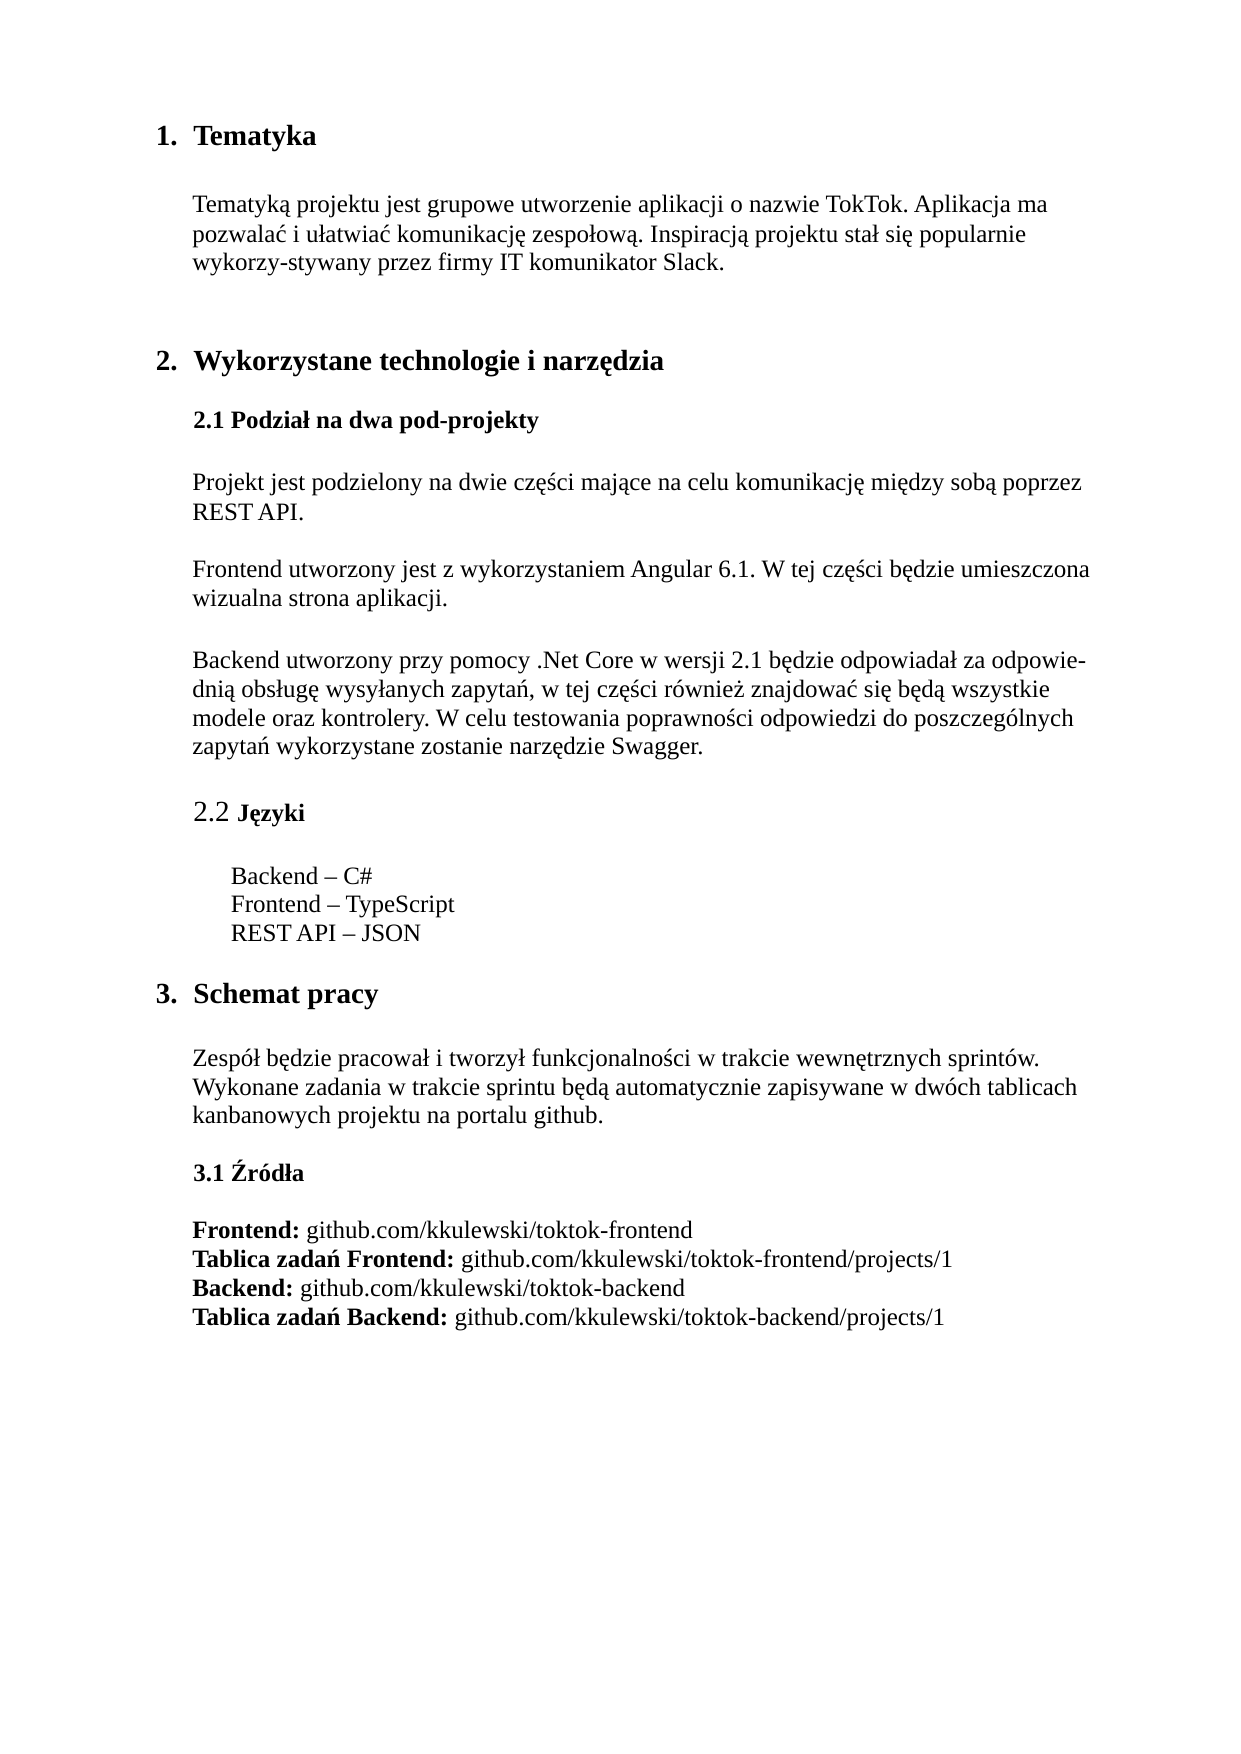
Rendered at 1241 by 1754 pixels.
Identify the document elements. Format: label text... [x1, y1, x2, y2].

text Tablica zadań Frontend: github.com/kkulewski/toktok-frontend/projects/1 [118, 1244, 1122, 1273]
text Frontend utworzony jest z wykorzystaniem Angular 6.1. W tej części będzie umieszczona wizualna strona aplikacji. [118, 554, 1122, 612]
text Projekt jest podzielony na dwie części mające na celu komunikację między sobą poprzez REST API. [118, 463, 1122, 525]
text Backend utworzony przy pomocy .Net Core w wersji 2.1 będzie odpowiadał za odpowie- dnią obsługę wysyłanych zapytań, w tej części również znajdować się będą wszystkie modele oraz kontrolery. W celu testowania poprawności odpowiedzi do poszczególnych zapytań wykorzystane zostanie narzędzie Swagger. [118, 645, 1122, 760]
list Tematyka [156, 118, 1122, 152]
list Języki [193, 794, 1122, 827]
text Tablica zadań Backend: github.com/kkulewski/toktok-backend/projects/1 [118, 1302, 1122, 1330]
list Wykorzystane technologie i narzędzia [156, 343, 1122, 377]
text Zespół będzie pracował i tworzył funkcjonalności w trakcie wewnętrznych sprintów. Wykonane zadania w trakcie sprintu będą automatycznie zapisywane w dwóch tablicach kanbanowych projektu na portalu github. [118, 1043, 1122, 1129]
list Schemat pracy [156, 976, 1122, 1009]
list Frontend – TypeScript [193, 889, 1122, 918]
list REST API – JSON [193, 918, 1122, 947]
text Frontend: github.com/kkulewski/toktok-frontend [118, 1215, 1122, 1244]
list 2.1 Podział na dwa pod-projekty [156, 406, 1122, 434]
list Źródła [193, 1158, 1122, 1187]
list Backend – C# [193, 861, 1122, 889]
text Backend: github.com/kkulewski/toktok-backend [118, 1273, 1122, 1302]
text Tematyką projektu jest grupowe utworzenie aplikacji o nazwie TokTok. Aplikacja ma pozwalać i ułatwiać komunikację zespołową. Inspiracją projektu stał się popularnie wykorzy-stywany przez firmy IT komunikator Slack. [118, 185, 1122, 276]
